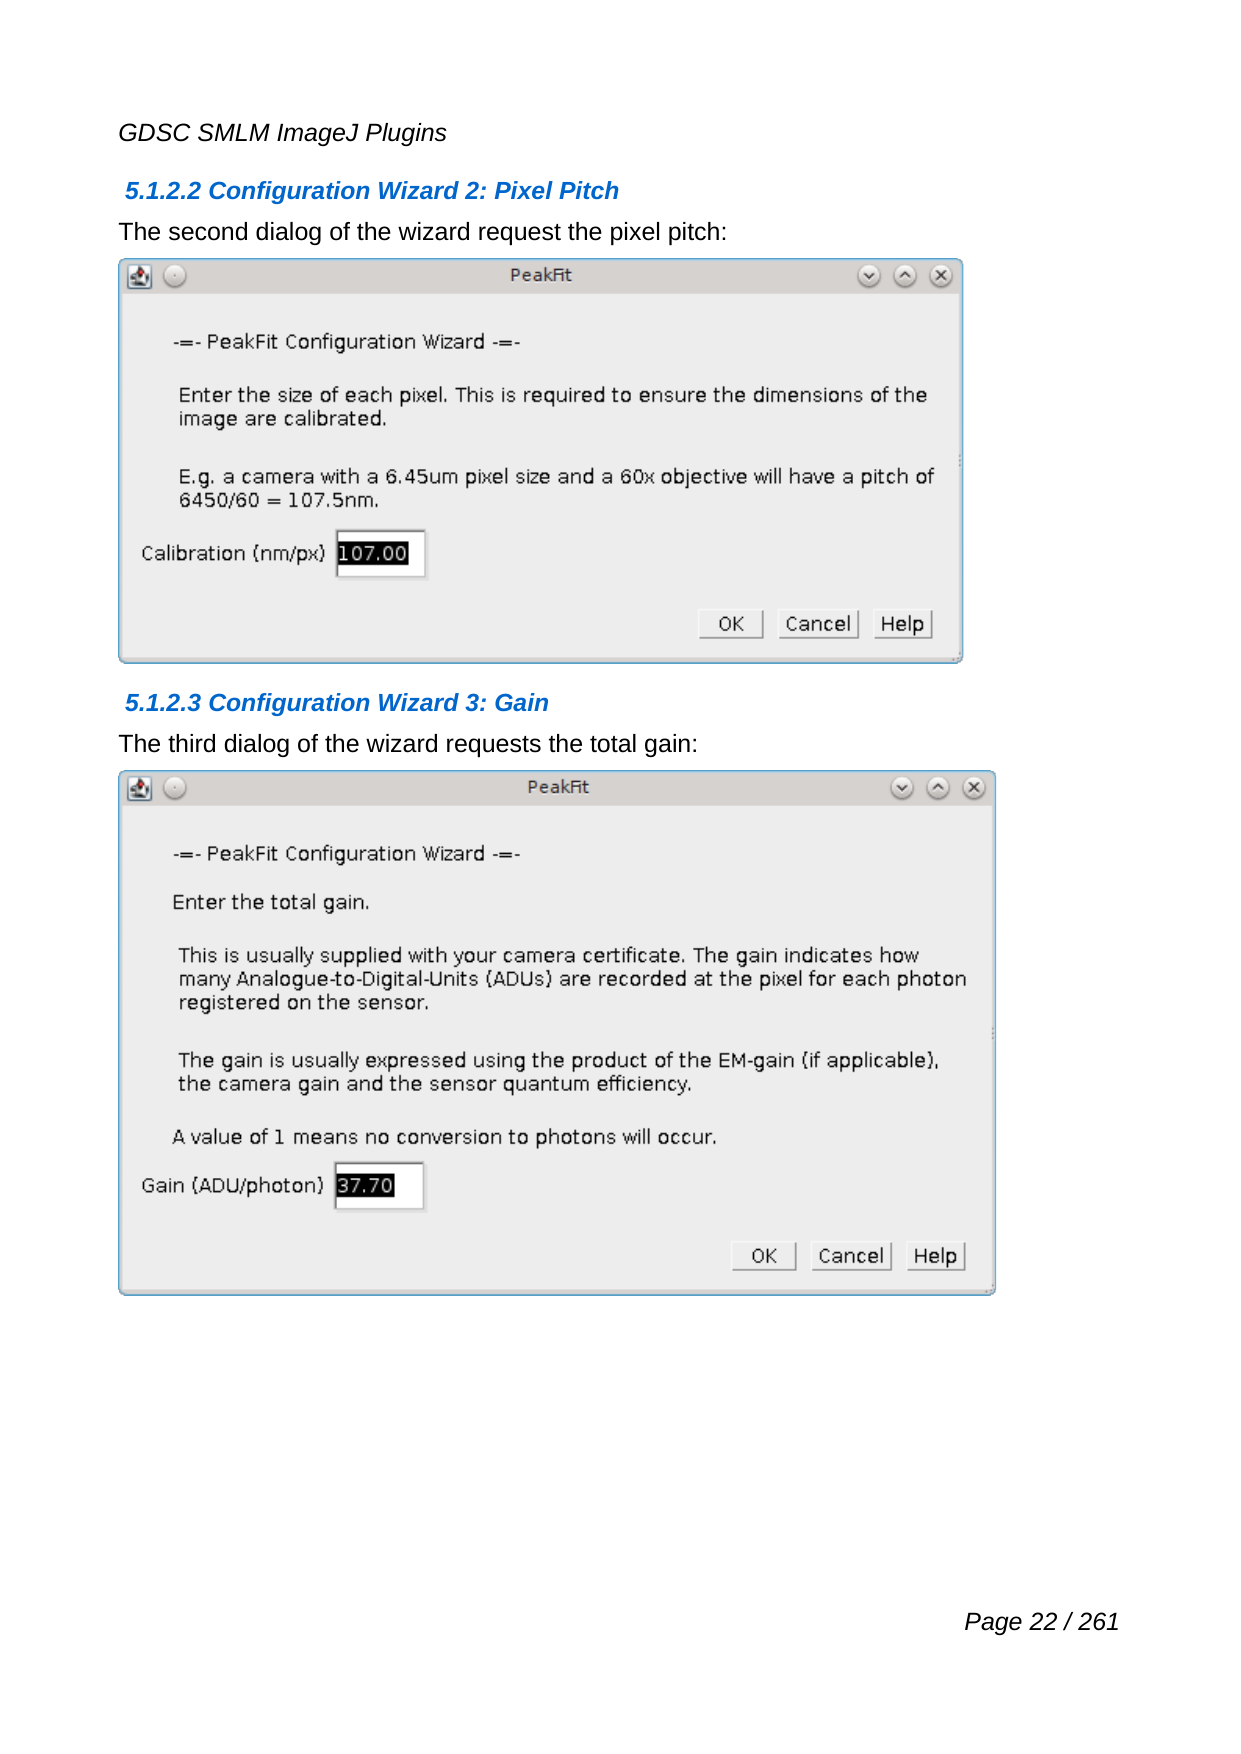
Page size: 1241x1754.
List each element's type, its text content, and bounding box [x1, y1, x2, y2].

text The second dialog of the wizard request the pixel pitch: [118, 217, 1122, 246]
subtitle Configuration Wizard 2: Pixel Pitch [118, 176, 1122, 205]
picture [118, 770, 997, 1296]
picture [118, 258, 964, 664]
text The third dialog of the wizard requests the total gain: [118, 729, 1122, 758]
subtitle Configuration Wizard 3: Gain [118, 688, 1122, 717]
